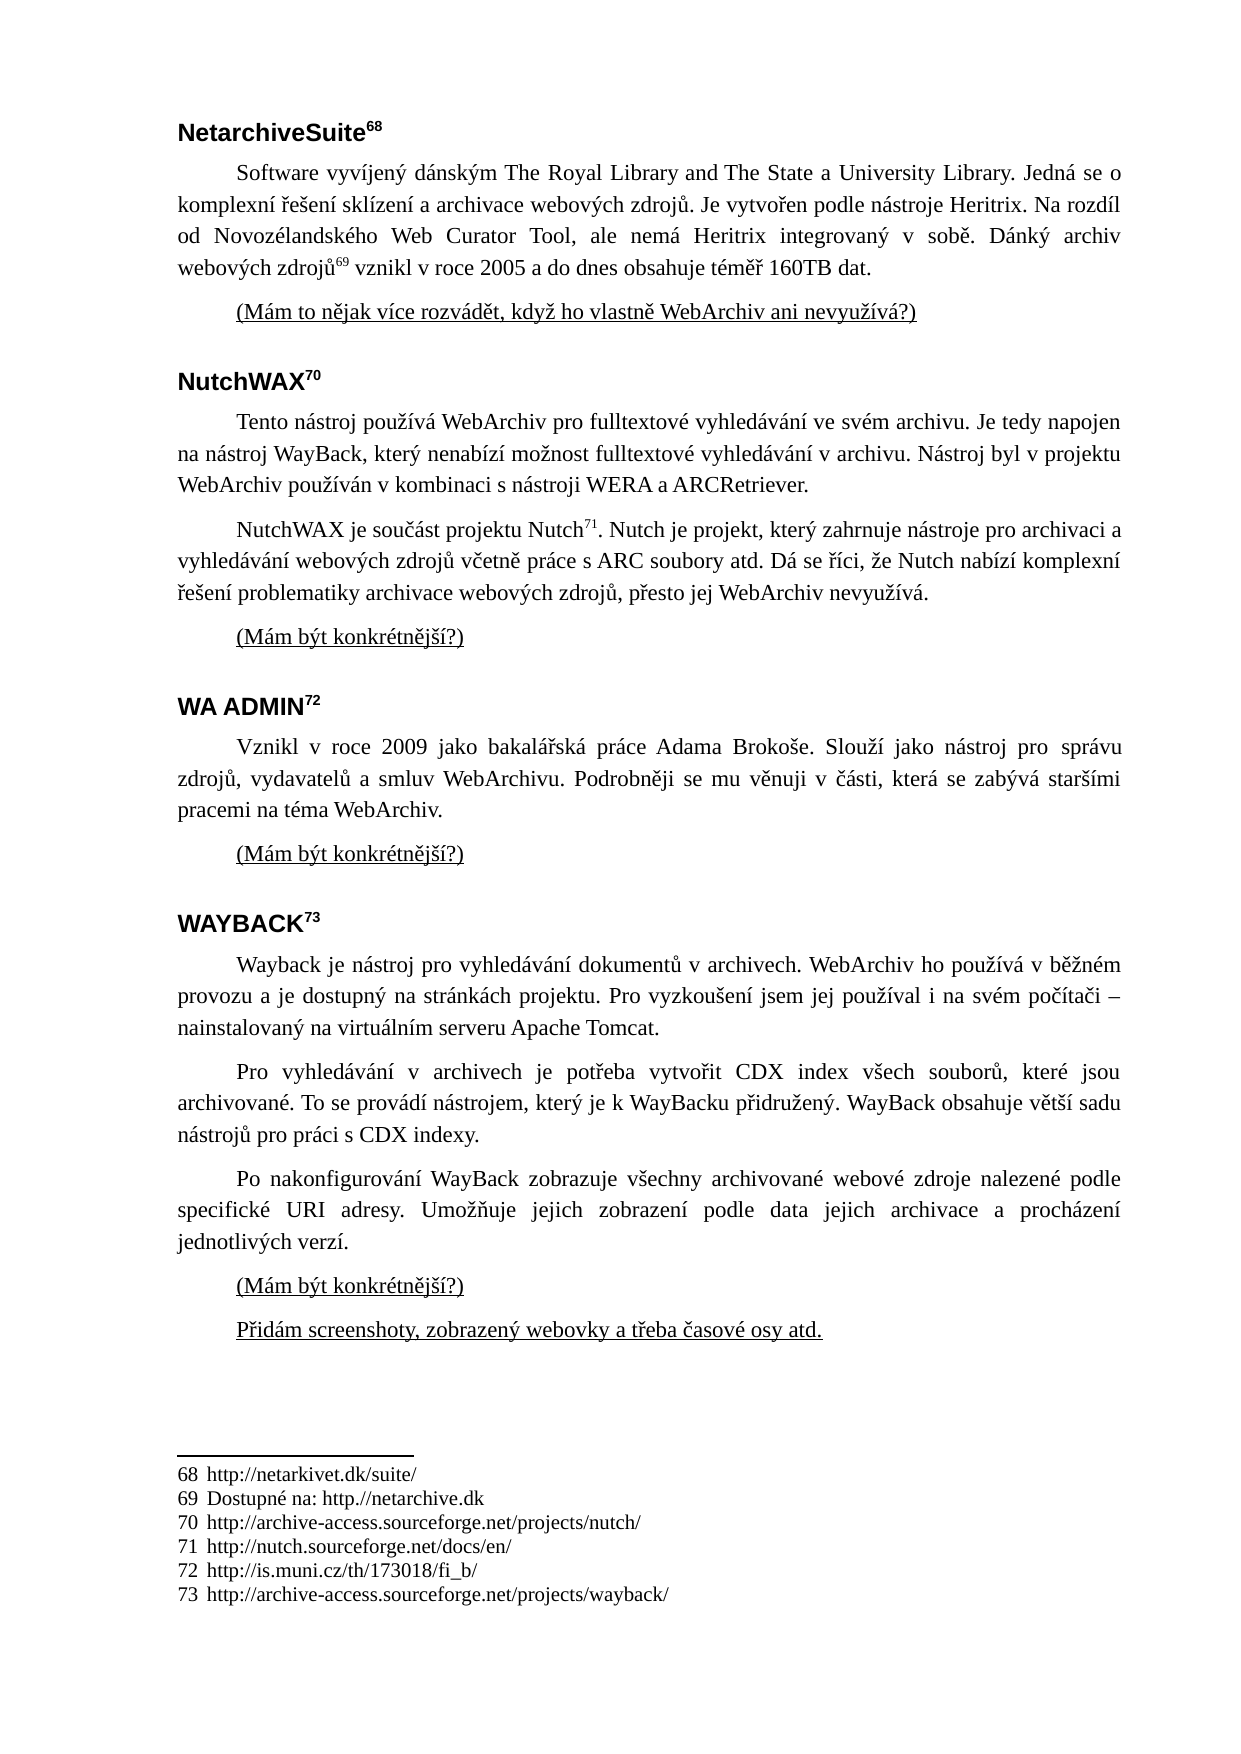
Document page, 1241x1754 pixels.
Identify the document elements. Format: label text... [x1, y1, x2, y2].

text http://is.muni.cz/th/173018/fi_b/ [177, 1558, 1122, 1582]
text http://netarkivet.dk/suite/ [177, 1462, 1122, 1486]
text http://archive-access.sourceforge.net/projects/wayback/ [177, 1582, 1122, 1606]
text Software vyvíjený dánským The Royal Library and The State a University Library. Jedná se o komplexní řešení sklízení a archivace webových zdrojů. Je vytvořen podle nástroje Heritrix. Na rozdíl od Novozélandského Web Curator Tool, ale nemá Heritrix integrovaný v sobě. Dánký archiv webových zdrojů vznikl v roce 2005 a do dnes obsahuje téměř 160TB dat. [177, 159, 1122, 280]
text NutchWAX je součást projektu Nutch. Nutch je projekt, který zahrnuje nástroje pro archivaci a vyhledávání webových zdrojů včetně práce s ARC soubory atd. Dá se říci, že Nutch nabízí komplexní řešení problematiky archivace webových zdrojů, přesto jej WebArchiv nevyužívá. [177, 516, 1122, 605]
text (Mám být konkrétnější?) [177, 840, 1122, 867]
subtitle WAYBACK [177, 909, 1122, 938]
text Wayback je nástroj pro vyhledávání dokumentů v archivech. WebArchiv ho používá v běžném provozu a je dostupný na stránkách projektu. Pro vyzkoušení jsem jej používal i na svém počítači – nainstalovaný na virtuálním serveru Apache Tomcat. [177, 951, 1122, 1040]
subtitle WA ADMIN [177, 692, 1122, 721]
text (Mám být konkrétnější?) [177, 623, 1122, 649]
text Vznikl v roce 2009 jako bakalářská práce Adama Brokoše. Slouží jako nástroj pro správu zdrojů, vydavatelů a smluv WebArchivu. Podrobněji se mu věnuji v části, která se zabývá staršími pracemi na téma WebArchiv. [177, 733, 1122, 823]
text http://archive-access.sourceforge.net/projects/nutch/ [177, 1510, 1122, 1534]
text Pro vyhledávání v archivech je potřeba vytvořit CDX index všech souborů, které jsou archivované. To se provádí nástrojem, který je k WayBacku přidružený. WayBack obsahuje větší sadu nástrojů pro práci s CDX indexy. [177, 1058, 1122, 1147]
subtitle NetarchiveSuite [177, 118, 1122, 147]
text Přidám screenshoty, zobrazený webovky a třeba časové osy atd. [177, 1316, 1122, 1343]
text Tento nástroj používá WebArchiv pro fulltextové vyhledávání ve svém archivu. Je tedy napojen na nástroj WayBack, který nenabízí možnost fulltextové vyhledávání v archivu. Nástroj byl v projektu WebArchiv používán v kombinaci s nástroji WERA a ARCRetriever. [177, 408, 1122, 498]
text Po nakonfigurování WayBack zobrazuje všechny archivované webové zdroje nalezené podle specifické URI adresy. Umožňuje jejich zobrazení podle data jejich archivace a procházení jednotlivých verzí. [177, 1165, 1122, 1254]
text (Mám být konkrétnější?) [177, 1272, 1122, 1298]
text (Mám to nějak více rozvádět, když ho vlastně WebArchiv ani nevyužívá?) [177, 298, 1122, 324]
subtitle NutchWAX [177, 367, 1122, 396]
text Dostupné na: http.//netarchive.dk [177, 1486, 1122, 1510]
text http://nutch.sourceforge.net/docs/en/ [177, 1534, 1122, 1558]
